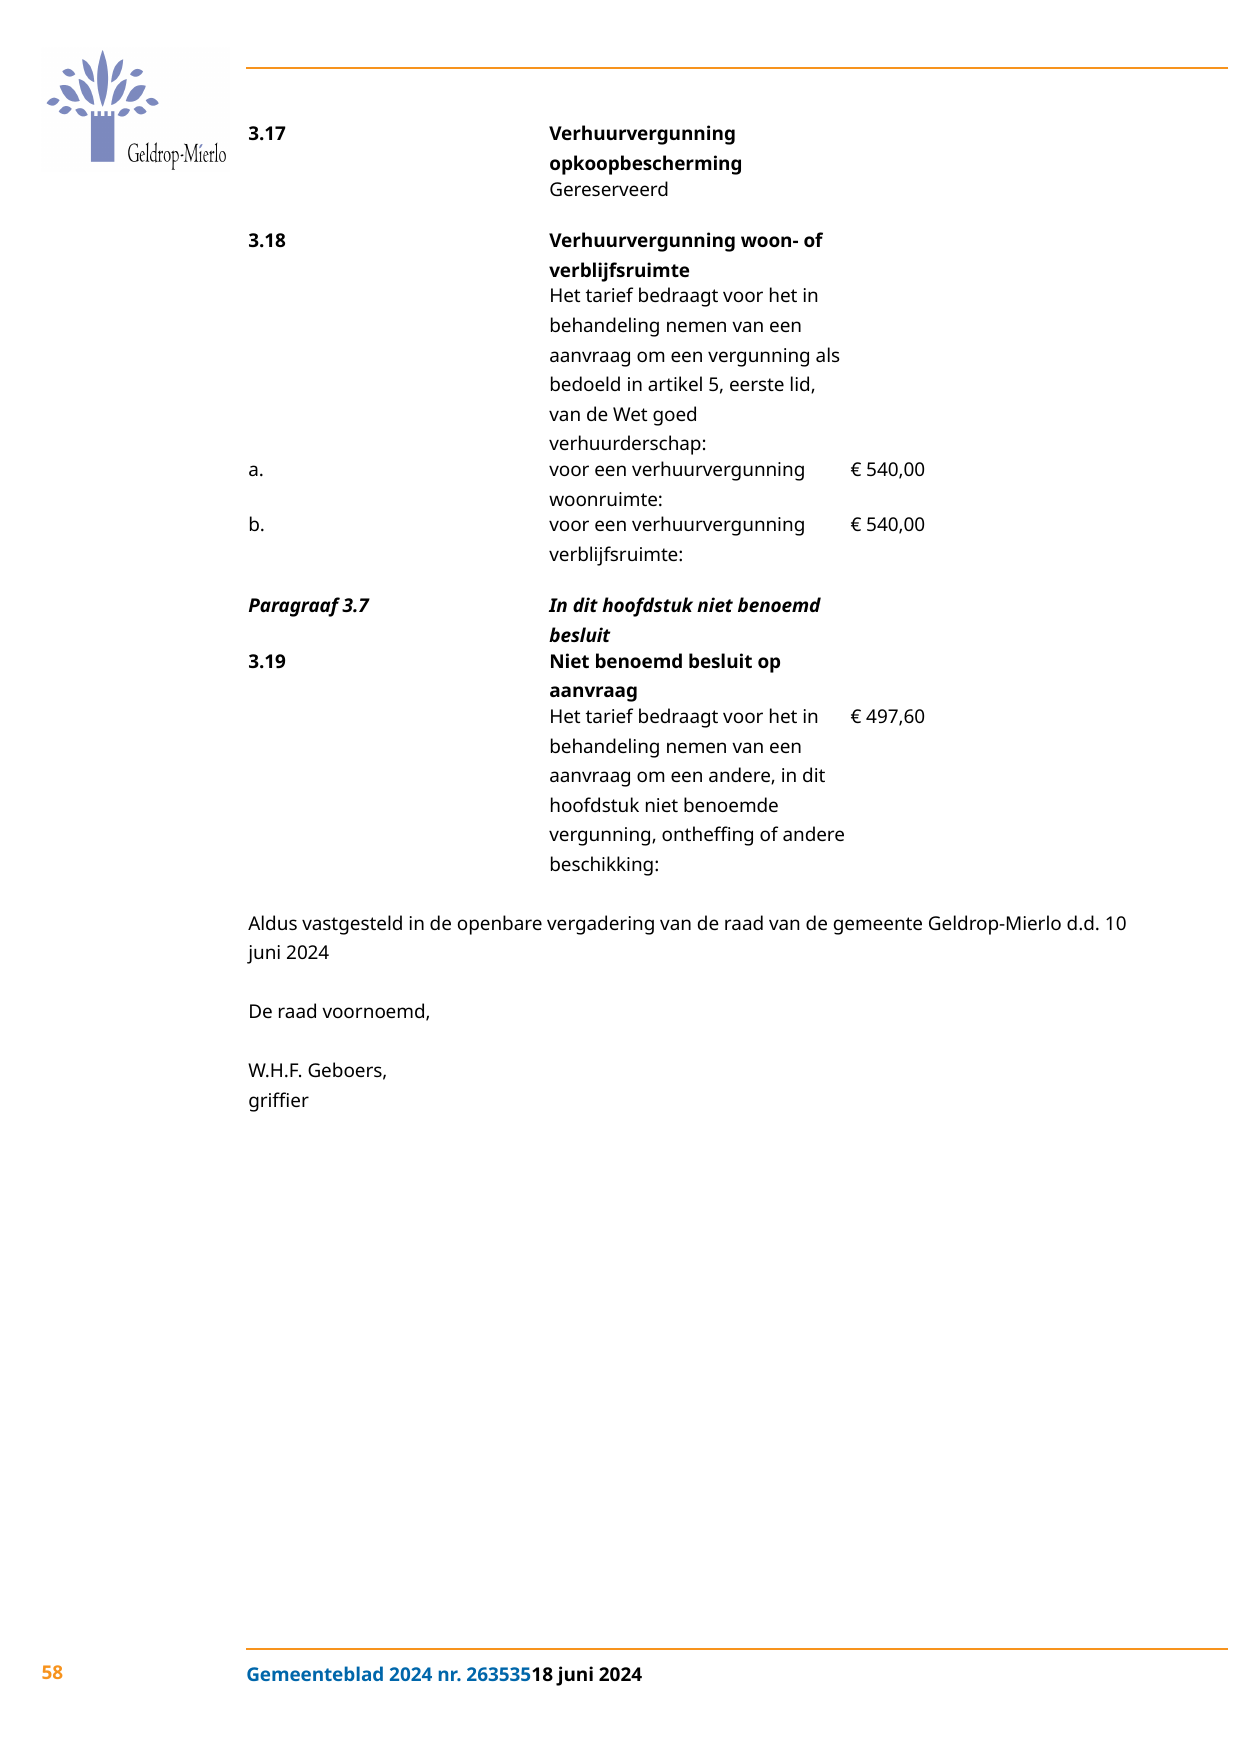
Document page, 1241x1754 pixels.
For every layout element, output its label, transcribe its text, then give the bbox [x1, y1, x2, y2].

table_cell [248, 95, 549, 121]
table_cell 3.17 [248, 121, 549, 176]
table_cell [549, 95, 850, 121]
table_cell b. [248, 512, 549, 567]
table_cell € 540,00 [850, 512, 1152, 567]
table_cell Het tarief bedraagt voor het in behandeling nemen van een aanvraag om een vergunning als bedoeld in artikel 5, eerste lid, van de Wet goed verhuurderschap: [549, 283, 850, 456]
table_cell [850, 227, 1152, 283]
table_cell voor een verhuurvergunning verblijfsruimte: [549, 512, 850, 567]
table_cell Verhuurvergunning woon- of verblijfsruimte [549, 227, 850, 283]
table_cell a. [248, 456, 549, 512]
text W.H.F. Geboers, [248, 1058, 1152, 1083]
text Aldus vastgesteld in de openbare vergadering van de raad van de gemeente Geldrop-Mierlo d.d. 10 juni 2024 [248, 910, 1152, 965]
table_cell [248, 703, 549, 877]
table_cell [248, 283, 549, 456]
table_cell [850, 95, 1152, 121]
table_cell Verhuurvergunning opkoopbescherming [549, 121, 850, 176]
table_cell [248, 176, 549, 202]
table_cell [850, 202, 1152, 227]
table_cell 3.18 [248, 227, 549, 283]
table_cell 3.19 [248, 648, 549, 703]
table_cell € 497,60 [850, 703, 1152, 877]
table_cell [850, 121, 1152, 176]
table_cell [248, 202, 549, 227]
table_cell [850, 567, 1152, 593]
table_cell Niet benoemd besluit op aanvraag [549, 648, 850, 703]
table_cell Gereserveerd [549, 176, 850, 202]
text griffier [248, 1087, 1152, 1113]
table_cell [850, 593, 1152, 648]
table_cell Het tarief bedraagt voor het in behandeling nemen van een aanvraag om een andere, in dit hoofdstuk niet benoemde vergunning, ontheffing of andere beschikking: [549, 703, 850, 877]
table_cell [549, 202, 850, 227]
table_cell [850, 648, 1152, 703]
table_cell [850, 176, 1152, 202]
picture [41, 47, 231, 172]
table_cell [549, 567, 850, 593]
table_cell [248, 567, 549, 593]
text De raad voornoemd, [248, 998, 1152, 1024]
table_cell In dit hoofdstuk niet benoemd besluit [549, 593, 850, 648]
table_cell voor een verhuurvergunning woonruimte: [549, 456, 850, 512]
table_cell [850, 283, 1152, 456]
table_cell Paragraaf 3.7 [248, 593, 549, 648]
table_cell € 540,00 [850, 456, 1152, 512]
